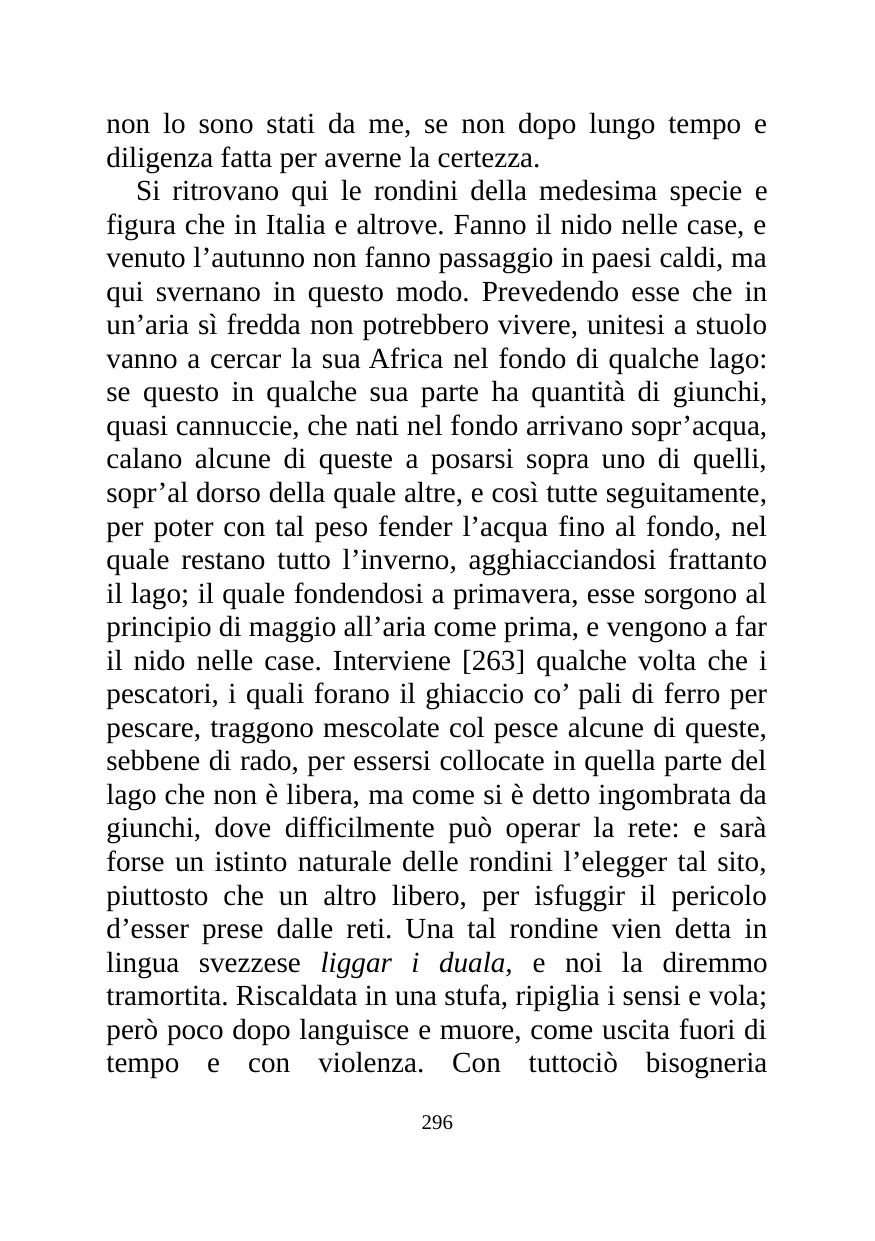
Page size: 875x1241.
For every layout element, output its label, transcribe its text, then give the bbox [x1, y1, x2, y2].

text non lo sono stati da me, se non dopo lungo tempo e diligenza fatta per averne la certezza. [106, 106, 768, 173]
text Si ritrovano qui le rondini della medesima specie e figura che in Italia e altrove. Fanno il nido nelle case, e venuto l’autunno non fanno passaggio in paesi caldi, ma qui svernano in questo modo. Prevedendo esse che in un’aria sì fredda non potrebbero vivere, unitesi a stuolo vanno a cercar la sua Africa nel fondo di qualche lago: se questo in qualche sua parte ha quantità di giunchi, quasi cannuccie, che nati nel fondo arrivano sopr’acqua, calano alcune di queste a posarsi sopra uno di quelli, sopr’al dorso della quale altre, e così tutte seguitamente, per poter con tal peso fender l’acqua fino al fondo, nel quale restano tutto l’inverno, agghiacciandosi frattanto il lago; il quale fondendosi a primavera, esse sorgono al principio di maggio all’aria come prima, e vengono a far il nido nelle case. Interviene [263] qualche volta che i pescatori, i quali forano il ghiaccio co’ pali di ferro per pescare, traggono mescolate col pesce alcune di queste, sebbene di rado, per essersi collocate in quella parte del lago che non è libera, ma come si è detto ingombrata da giunchi, dove difficilmente può operar la rete: e sarà forse un istinto naturale delle rondini l’elegger tal sito, piuttosto che un altro libero, per isfuggir il pericolo d’esser prese dalle reti. Una tal rondine vien detta in lingua svezzese liggar i duala, e noi la diremmo tramortita. Riscaldata in una stufa, ripiglia i sensi e vola; però poco dopo languisce e muore, come uscita fuori di tempo e con violenza. Con tuttociò bisogneria [106, 173, 768, 1079]
